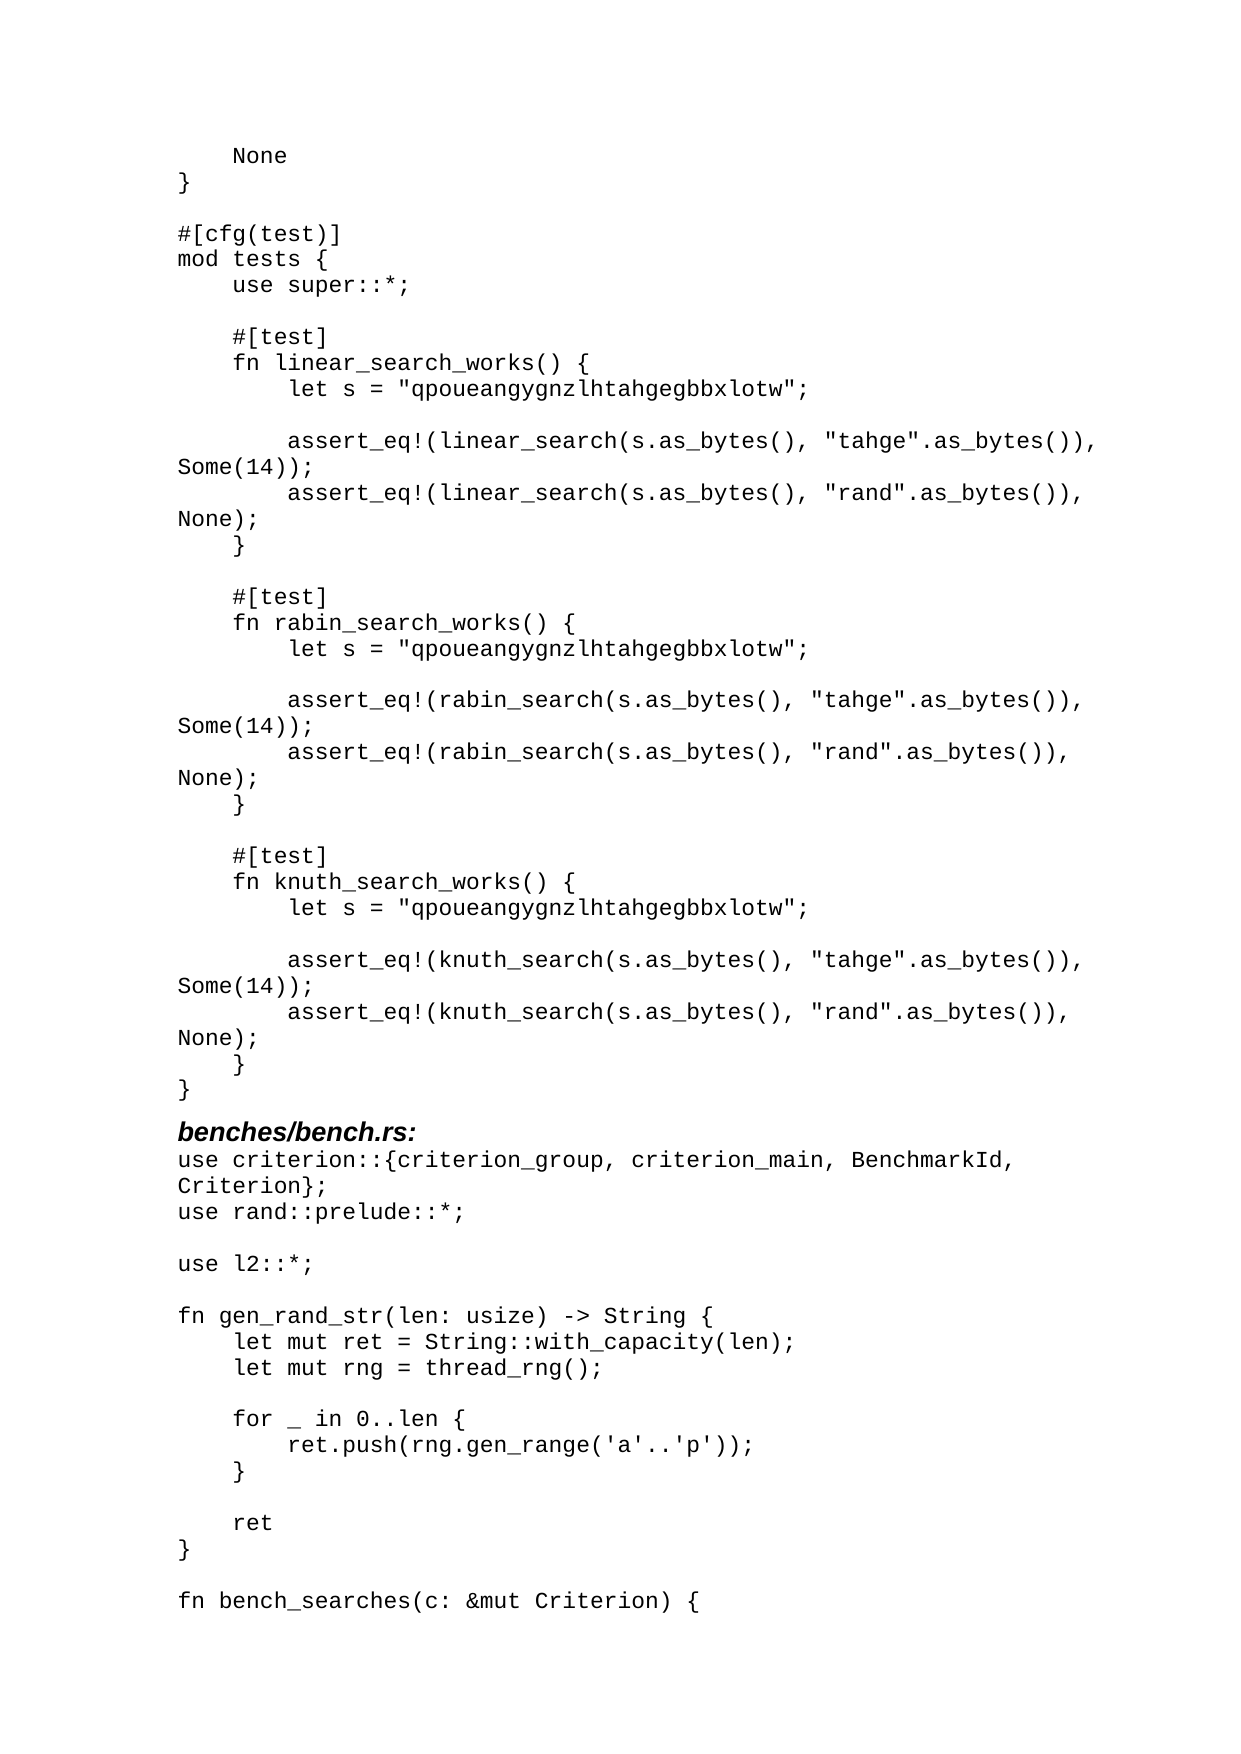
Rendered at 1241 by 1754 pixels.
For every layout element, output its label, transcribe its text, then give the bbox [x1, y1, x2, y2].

text ret.push(rng.gen_range('a'..'p')); [177, 1434, 1152, 1460]
text let s = "qpoueangygnzlhtahgegbbxlotw"; [177, 377, 1152, 403]
text } [177, 792, 1152, 818]
text use super::*; [177, 274, 1152, 300]
text } [177, 1537, 1152, 1563]
text fn knuth_search_works() { [177, 870, 1152, 896]
text fn bench_searches(c: &mut Criterion) { [177, 1589, 1152, 1615]
text #[test] [177, 844, 1152, 870]
text let mut rng = thread_rng(); [177, 1356, 1152, 1382]
text mod tests { [177, 248, 1152, 274]
text use criterion::{criterion_group, criterion_main, BenchmarkId, Criterion}; [177, 1148, 1152, 1200]
text } [177, 1460, 1152, 1486]
text fn gen_rand_str(len: usize) -> String { [177, 1304, 1152, 1330]
text } [177, 1078, 1152, 1104]
text let mut ret = String::with_capacity(len); [177, 1330, 1152, 1356]
text assert_eq!(linear_search(s.as_bytes(), "rand".as_bytes()), None); [177, 481, 1152, 533]
text #[test] [177, 326, 1152, 352]
text #[cfg(test)] [177, 222, 1152, 248]
text assert_eq!(knuth_search(s.as_bytes(), "rand".as_bytes()), None); [177, 1000, 1152, 1052]
text assert_eq!(linear_search(s.as_bytes(), "tahge".as_bytes()), Some(14)); [177, 429, 1152, 481]
text } [177, 533, 1152, 559]
text ret [177, 1512, 1152, 1537]
text assert_eq!(rabin_search(s.as_bytes(), "rand".as_bytes()), None); [177, 741, 1152, 792]
text fn linear_search_works() { [177, 352, 1152, 377]
subtitle benches/bench.rs: [177, 1116, 1152, 1147]
text None [177, 144, 1152, 170]
text } [177, 1052, 1152, 1078]
text let s = "qpoueangygnzlhtahgegbbxlotw"; [177, 896, 1152, 922]
text let s = "qpoueangygnzlhtahgegbbxlotw"; [177, 637, 1152, 663]
text } [177, 170, 1152, 196]
text assert_eq!(rabin_search(s.as_bytes(), "tahge".as_bytes()), Some(14)); [177, 689, 1152, 741]
text use rand::prelude::*; [177, 1200, 1152, 1226]
text for _ in 0..len { [177, 1408, 1152, 1434]
text use l2::*; [177, 1252, 1152, 1278]
text fn rabin_search_works() { [177, 611, 1152, 637]
text assert_eq!(knuth_search(s.as_bytes(), "tahge".as_bytes()), Some(14)); [177, 948, 1152, 1000]
text #[test] [177, 585, 1152, 611]
